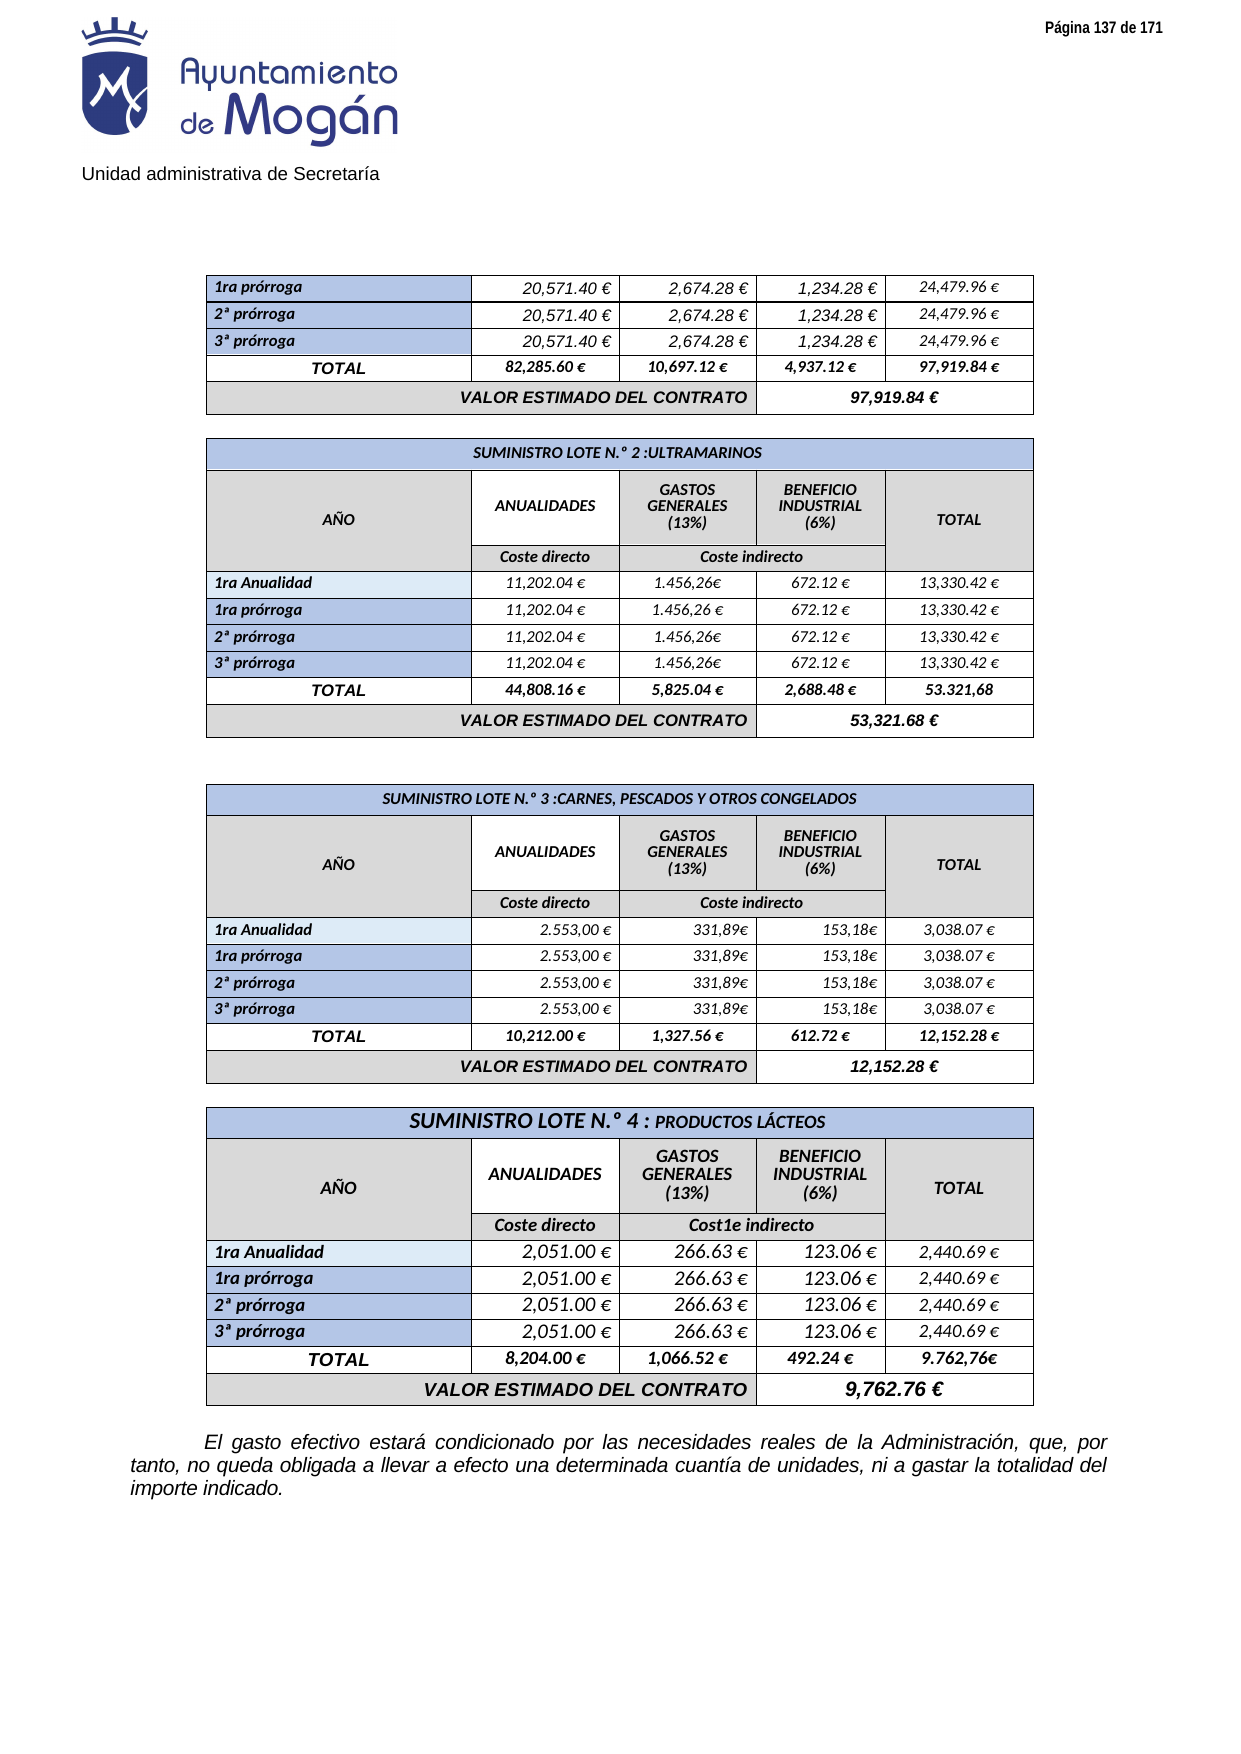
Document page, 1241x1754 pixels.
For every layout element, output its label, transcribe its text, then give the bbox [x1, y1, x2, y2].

table_cell 1.456,26€ [620, 572, 756, 598]
table_cell 331,89€ [620, 945, 756, 970]
table_cell ANUALIDADES [472, 471, 619, 544]
table_cell 2.051,00 € [472, 1320, 619, 1346]
table_cell BENEFICIO INDUSTRIAL (6%) [757, 816, 885, 890]
table_cell 2ª prórroga [207, 303, 471, 328]
table_header SUMINISTRO LOTE N.º 4 : PRODUCTOS LÁCTEOS [207, 1108, 1033, 1138]
table_cell 266,63 € [620, 1294, 756, 1319]
table_cell 1.456,26€ [620, 652, 756, 677]
table_cell 1ra prórroga [207, 599, 471, 624]
table_cell 2.674,28 € [620, 276, 756, 301]
table_cell 20.571,40 € [472, 276, 619, 301]
table_cell 2.674,28 € [620, 303, 756, 328]
table_cell 2.553,00 € [472, 971, 619, 997]
table_cell 3.038,07 € [886, 945, 1033, 970]
table_cell 13.330,42 € [886, 572, 1033, 598]
table_cell 1ra Anualidad [207, 918, 471, 943]
table_cell AÑO [207, 1139, 471, 1240]
table_cell 10.697,12 € [620, 356, 756, 381]
table_cell 5.825,04 € [620, 678, 756, 704]
table_cell 3ª prórroga [207, 329, 471, 354]
table_cell 123,06 € [757, 1267, 885, 1293]
table_cell GASTOS GENERALES (13%) [620, 1139, 756, 1213]
table_cell 1.234,28 € [757, 276, 885, 301]
table_cell 1ra prórroga [207, 1267, 471, 1293]
table_cell Cost1e indirecto [620, 1214, 885, 1240]
table_cell 331,89€ [620, 918, 756, 943]
table_cell 123,06 € [757, 1294, 885, 1319]
table_cell 97.919,84 € [886, 356, 1033, 381]
table_cell 3ª prórroga [207, 998, 471, 1023]
table_cell 20.571,40 € [472, 329, 619, 354]
table_cell 153,18€ [757, 998, 885, 1023]
table_cell 2.553,00 € [472, 945, 619, 970]
table_cell 2ª prórroga [207, 625, 471, 651]
table_cell 1.456,26 € [620, 599, 756, 624]
table_cell 153,18€ [757, 945, 885, 970]
table_cell Coste directo [472, 1214, 619, 1240]
table_cell ANUALIDADES [472, 816, 619, 890]
table_cell TOTAL [886, 816, 1033, 917]
table_cell 24.479,96 € [886, 303, 1033, 328]
table_cell 2.440,69 € [886, 1267, 1033, 1293]
table_cell 13.330,42 € [886, 625, 1033, 651]
table_cell 2.440,69 € [886, 1294, 1033, 1319]
table_cell VALOR ESTIMADO DEL CONTRATO [207, 705, 756, 737]
picture [81, 17, 398, 153]
table_cell 2.051,00 € [472, 1241, 619, 1266]
table_cell 53.321,68 € [757, 705, 1033, 737]
table_cell VALOR ESTIMADO DEL CONTRATO [207, 1051, 756, 1083]
table_cell 2ª prórroga [207, 1294, 471, 1319]
table_cell 3.038,07 € [886, 998, 1033, 1023]
table_cell 266,63 € [620, 1241, 756, 1266]
table_cell 13.330,42 € [886, 599, 1033, 624]
table_cell 2.688,48 € [757, 678, 885, 704]
table_header SUMINISTRO LOTE N.º 3 :CARNES, PESCADOS Y OTROS CONGELADOS [207, 785, 1033, 815]
table_cell AÑO [207, 816, 471, 917]
table_cell 1.234,28 € [757, 303, 885, 328]
table_cell 123,06 € [757, 1241, 885, 1266]
table_cell 3ª prórroga [207, 652, 471, 677]
table_cell 9.762,76€ [886, 1347, 1033, 1372]
table_cell 1.234,28 € [757, 329, 885, 354]
table_cell VALOR ESTIMADO DEL CONTRATO [207, 382, 756, 414]
table_cell 3ª prórroga [207, 1320, 471, 1346]
table_cell 153,18€ [757, 918, 885, 943]
table_cell 266,63 € [620, 1267, 756, 1293]
table_cell 20.571,40 € [472, 303, 619, 328]
table_cell 1.066,52 € [620, 1347, 756, 1372]
table_cell 3.038,07 € [886, 971, 1033, 997]
table_cell 4.937,12 € [757, 356, 885, 381]
table_cell 97.919,84 € [757, 382, 1033, 414]
table_cell GASTOS GENERALES (13%) [620, 816, 756, 890]
table_cell 2.440,69 € [886, 1241, 1033, 1266]
table_cell 8.204,00 € [472, 1347, 619, 1372]
table_cell 13.330,42 € [886, 652, 1033, 677]
table_cell 24.479,96 € [886, 276, 1033, 301]
table_cell 1ra Anualidad [207, 572, 471, 598]
table_cell TOTAL [886, 1139, 1033, 1240]
table_cell 492,24 € [757, 1347, 885, 1372]
table_cell Coste indirecto [620, 546, 885, 571]
table_cell 672,12 € [757, 652, 885, 677]
table_cell 11.202,04 € [472, 572, 619, 598]
table_cell GASTOS GENERALES (13%) [620, 471, 756, 544]
table_cell Coste directo [472, 891, 619, 917]
table_cell 266,63 € [620, 1320, 756, 1346]
table_cell 331,89€ [620, 971, 756, 997]
table_cell 1.456,26€ [620, 625, 756, 651]
table_cell TOTAL [207, 678, 471, 704]
table_cell 9.762,76 € [757, 1374, 1033, 1405]
table_cell 44.808,16 € [472, 678, 619, 704]
table_cell BENEFICIO INDUSTRIAL (6%) [757, 1139, 885, 1213]
table_cell 612,72 € [757, 1024, 885, 1050]
table_cell VALOR ESTIMADO DEL CONTRATO [207, 1374, 756, 1405]
table_cell 1ra prórroga [207, 945, 471, 970]
table_cell Coste indirecto [620, 891, 885, 917]
table_cell 2.440,69 € [886, 1320, 1033, 1346]
table_cell AÑO [207, 471, 471, 571]
table_cell TOTAL [207, 356, 471, 381]
text El gasto efectivo estará condicionado por las necesidades reales de la Administración, que, por tanto, no queda obligada a llevar a efecto una determinada cuantía de unidades, ni a gastar la totalidad del importe indicado. [130, 1430, 1110, 1500]
table_cell 24.479,96 € [886, 329, 1033, 354]
table_cell 2.553,00 € [472, 918, 619, 943]
table_cell 11.202,04 € [472, 625, 619, 651]
table_cell 331,89€ [620, 998, 756, 1023]
table_cell 10.212,00 € [472, 1024, 619, 1050]
table_cell ANUALIDADES [472, 1139, 619, 1213]
table_cell 12.152,28 € [886, 1024, 1033, 1050]
table_cell 11.202,04 € [472, 599, 619, 624]
table_cell 153,18€ [757, 971, 885, 997]
table_cell 123,06 € [757, 1320, 885, 1346]
table_header SUMINISTRO LOTE N.º 2 :ULTRAMARINOS [207, 439, 1033, 469]
table_cell 11.202,04 € [472, 652, 619, 677]
table_cell TOTAL [207, 1347, 471, 1372]
table_cell 2.051,00 € [472, 1294, 619, 1319]
table_cell 2.674,28 € [620, 329, 756, 354]
table_cell 3.038,07 € [886, 918, 1033, 943]
table_cell 2.553,00 € [472, 998, 619, 1023]
table_cell BENEFICIO INDUSTRIAL (6%) [757, 471, 885, 544]
table_cell 12.152,28 € [757, 1051, 1033, 1083]
table_cell 82.285,60 € [472, 356, 619, 381]
table_cell 2.051,00 € [472, 1267, 619, 1293]
table_cell 53.321,68 [886, 678, 1033, 704]
table_cell TOTAL [886, 471, 1033, 571]
table_cell 1ra prórroga [207, 276, 471, 301]
table_cell 672,12 € [757, 572, 885, 598]
table_cell 2ª prórroga [207, 971, 471, 997]
table_cell 1ra Anualidad [207, 1241, 471, 1266]
table_cell 672,12 € [757, 599, 885, 624]
table_cell Coste directo [472, 546, 619, 571]
table_cell 1.327,56 € [620, 1024, 756, 1050]
table_cell 672,12 € [757, 625, 885, 651]
table_cell TOTAL [207, 1024, 471, 1050]
